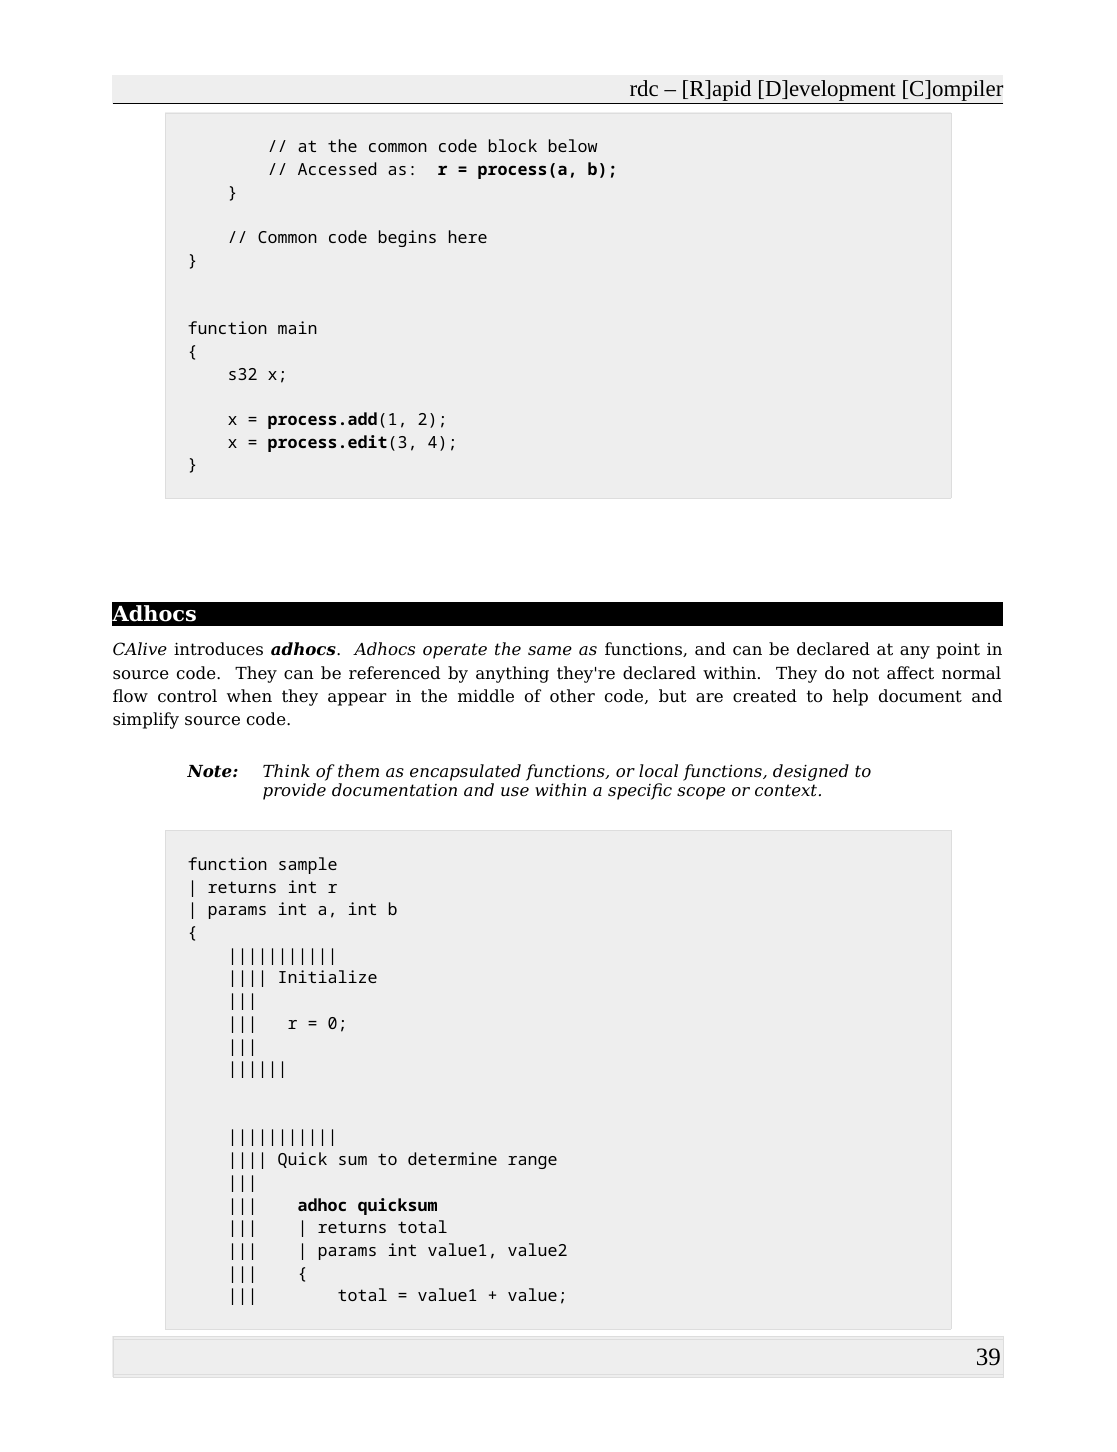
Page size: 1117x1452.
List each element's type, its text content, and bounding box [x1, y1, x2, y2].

text CAlive introduces adhocs. Adhocs operate the same as functions, and can be declared at any point in source code. They can be referenced by anything they're declared within. They do not affect normal flow control when they appear in the middle of other code, but are created to help document and simplify source code. [112, 640, 1003, 729]
text Note: Think of them as encapsulated functions, or local functions, designed to provide documentation and use within a specific scope or context. [187, 761, 928, 800]
subtitle Adhocs [112, 602, 1003, 626]
text // at the common code block below // Accessed as: r = process(a, b); } // Common code begins here } function main { s32 x; x = process.add(1, 2); x = process.edit(3, 4); } [166, 114, 951, 498]
text function sample | returns int r | params int a, int b { ||||||||||| |||| Initialize ||| ||| r = 0; ||| |||||| ||||||||||| |||| Quick sum to determine range ||| ||| adhoc quicksum ||| | returns total ||| | params int value1, value2 ||| { ||| total = value1 + value; [166, 831, 951, 1329]
